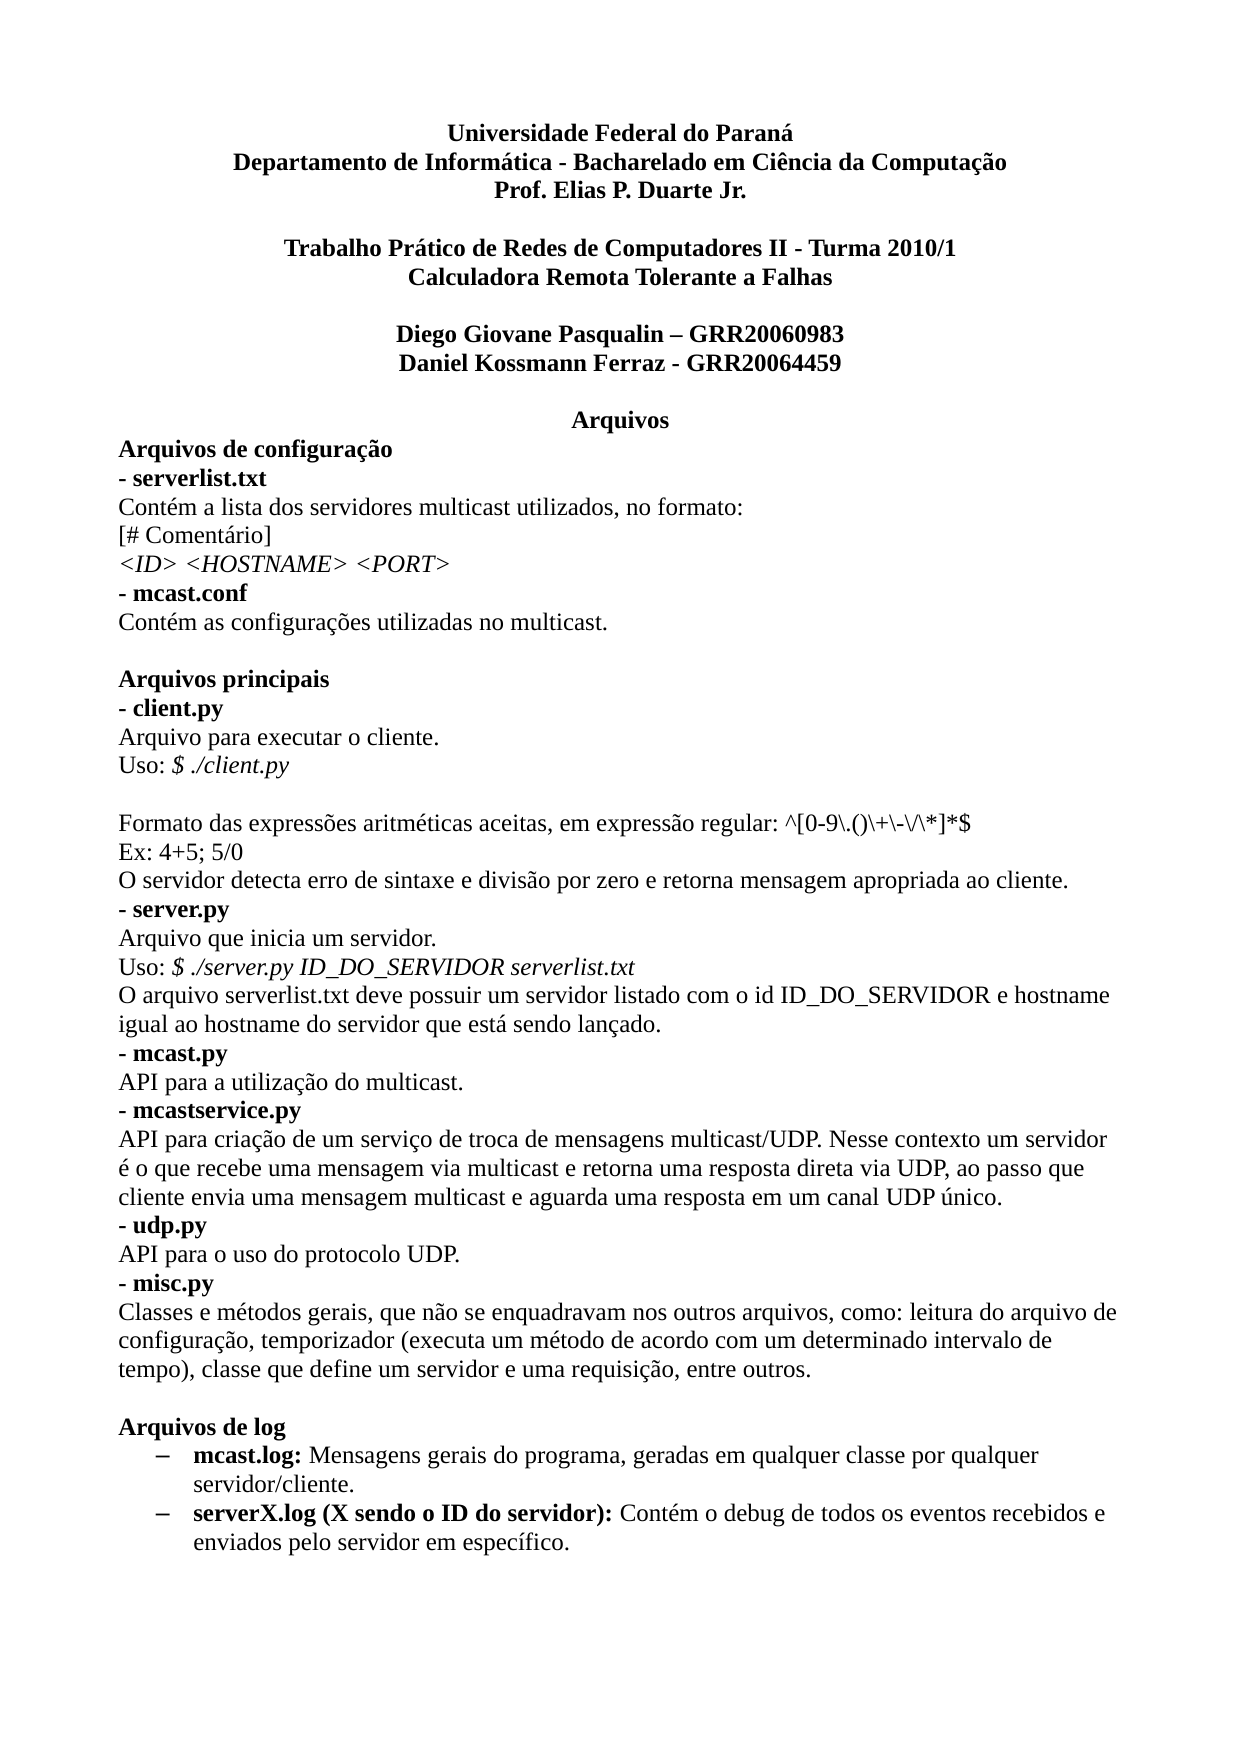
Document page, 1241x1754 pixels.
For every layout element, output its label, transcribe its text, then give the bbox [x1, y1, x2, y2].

text Arquivos de configuração [118, 434, 1122, 463]
text Contém as configurações utilizadas no multicast. [118, 607, 1122, 664]
text - mcast.conf [118, 578, 1122, 607]
text Diego Giovane Pasqualin – GRR20060983 [118, 319, 1122, 348]
text Trabalho Prático de Redes de Computadores II - Turma 2010/1 [118, 233, 1122, 262]
text Arquivo que inicia um servidor. Uso: $ ./server.py ID_DO_SERVIDOR serverlist.txt [118, 923, 1122, 981]
text <ID> <HOSTNAME> <PORT> [118, 549, 1122, 578]
list mcast.log: Mensagens gerais do programa, geradas em qualquer classe por qualquer servidor/cliente. [156, 1441, 1122, 1498]
text Universidade Federal do Paraná Departamento de Informática - Bacharelado em Ciência da Computação Prof. Elias P. Duarte Jr. [118, 118, 1122, 204]
text [# Comentário] [118, 521, 1122, 549]
text Daniel Kossmann Ferraz - GRR20064459 [118, 348, 1122, 377]
text API para criação de um serviço de troca de mensagens multicast/UDP. Nesse contexto um servidor é o que recebe uma mensagem via multicast e retorna uma resposta direta via UDP, ao passo que cliente envia uma mensagem multicast e aguarda uma resposta em um canal UDP único. [118, 1124, 1122, 1211]
text - serverlist.txt [118, 463, 1122, 492]
text Contém a lista dos servidores multicast utilizados, no formato: [118, 492, 1122, 521]
text - client.py [118, 693, 1122, 722]
text API para a utilização do multicast. [118, 1067, 1122, 1096]
text Arquivo para executar o cliente. Uso: $ ./client.py Formato das expressões aritméticas aceitas, em expressão regular: ^[0-9\.()\+\-\/\*]*$ Ex: 4+5; 5/0 O servidor detecta erro de sintaxe e divisão por zero e retorna mensagem apropriada ao cliente. [118, 722, 1122, 894]
text - server.py [118, 894, 1122, 923]
list serverX.log (X sendo o ID do servidor): Contém o debug de todos os eventos recebidos e enviados pelo servidor em específico. [156, 1498, 1122, 1556]
text Arquivos [118, 377, 1122, 434]
text Arquivos principais [118, 664, 1122, 693]
text Calculadora Remota Tolerante a Falhas [118, 262, 1122, 291]
text - udp.py API para o uso do protocolo UDP. - misc.py Classes e métodos gerais, que não se enquadravam nos outros arquivos, como: leitura do arquivo de configuração, temporizador (executa um método de acordo com um determinado intervalo de tempo), classe que define um servidor e uma requisição, entre outros. Arquivos de log [118, 1211, 1122, 1441]
text O arquivo serverlist.txt deve possuir um servidor listado com o id ID_DO_SERVIDOR e hostname igual ao hostname do servidor que está sendo lançado. - mcast.py [118, 981, 1122, 1067]
text - mcastservice.py [118, 1096, 1122, 1124]
